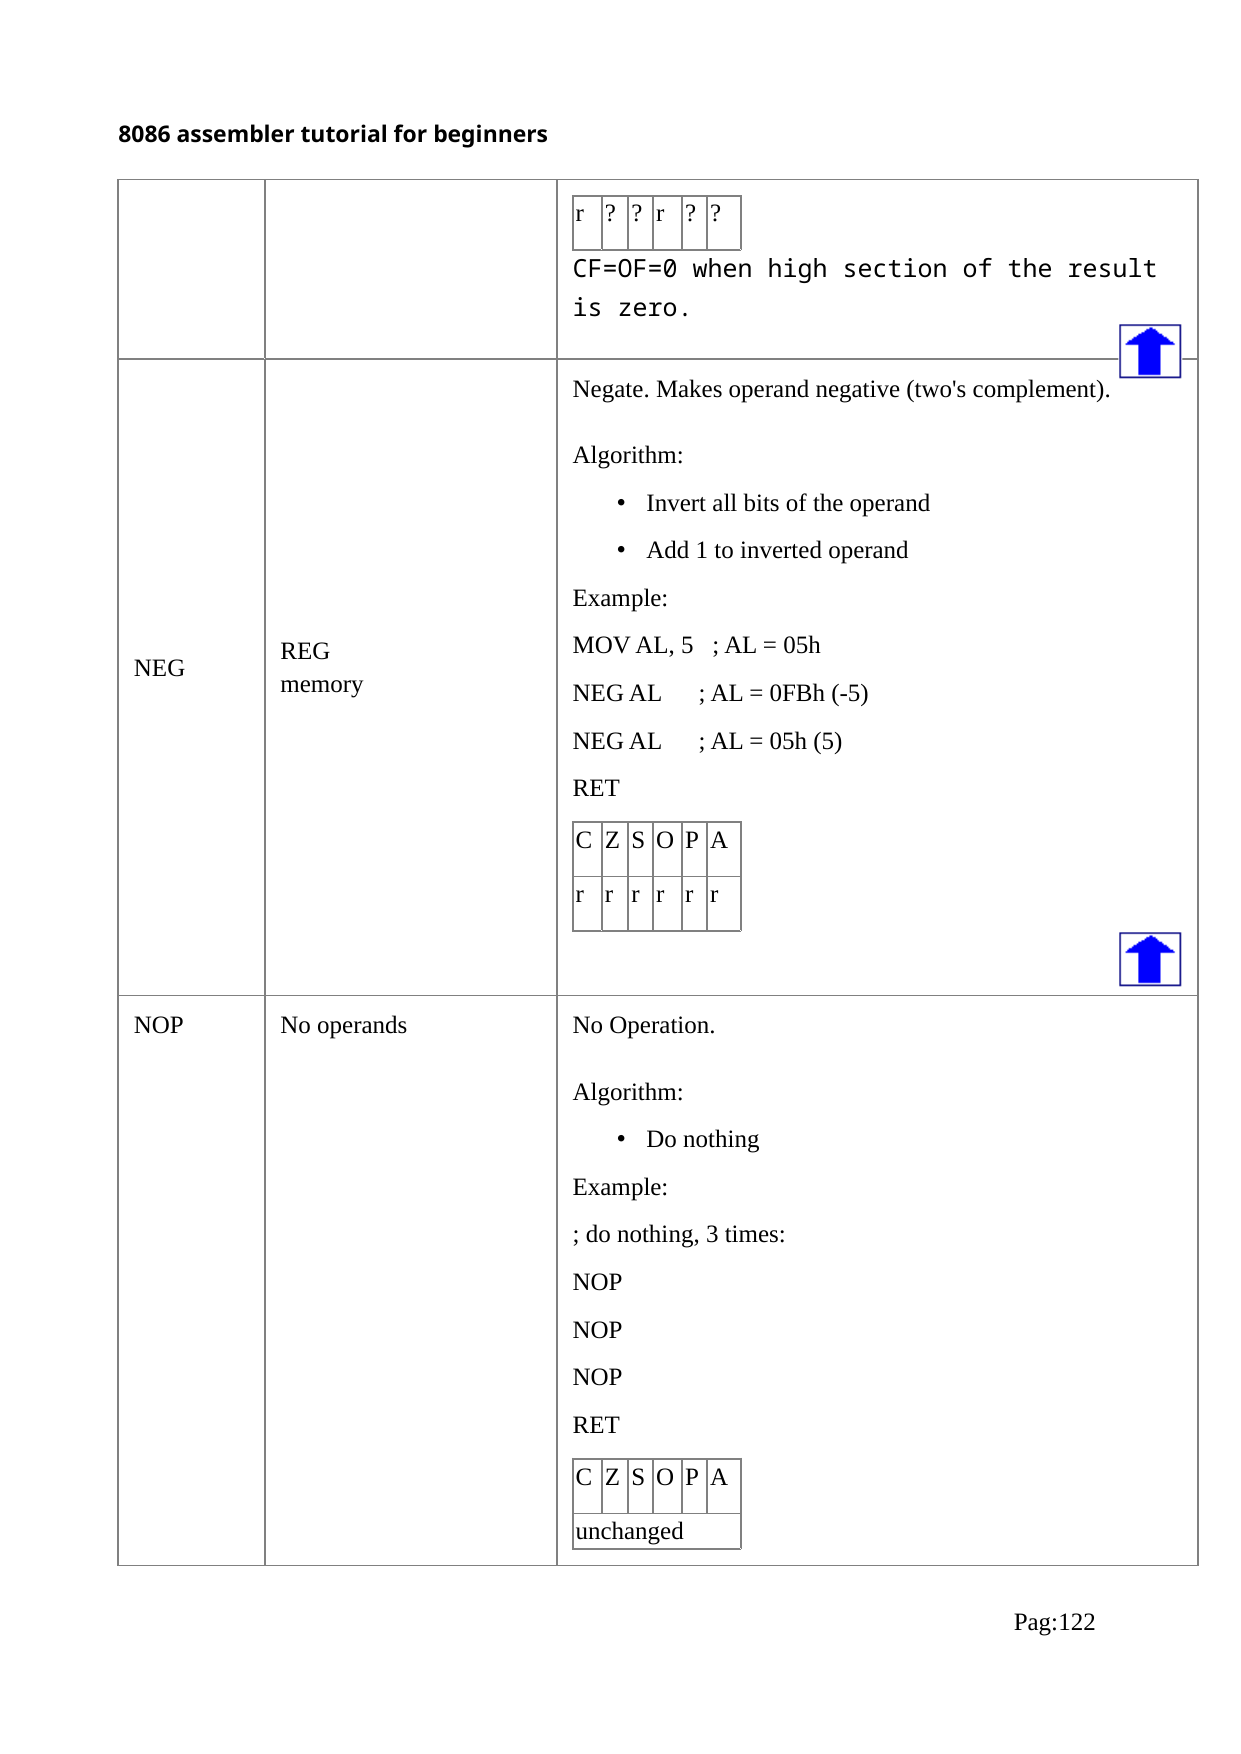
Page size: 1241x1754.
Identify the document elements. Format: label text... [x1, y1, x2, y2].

table_cell [119, 180, 264, 358]
table_header O [654, 1460, 681, 1512]
table_header A [708, 1460, 740, 1512]
table_header C [574, 1460, 601, 1512]
table_header Z [603, 823, 627, 876]
table_cell No Operation. Algorithm: Do nothing Example: ; do nothing, 3 times: NOP NOP NOP RET [558, 996, 1197, 1565]
table_cell r [654, 877, 681, 930]
table_cell NEG [119, 360, 264, 994]
table_header S [629, 1460, 652, 1512]
table_cell unchanged [574, 1514, 740, 1547]
table_cell No operands [266, 996, 556, 1565]
table_header C [574, 823, 601, 876]
table_header A [708, 823, 740, 876]
table_header P [683, 1460, 706, 1512]
table_cell r [603, 877, 627, 930]
table_cell REG memory [266, 360, 556, 994]
table_header O [654, 823, 681, 876]
table_cell r [683, 877, 706, 930]
table_cell r [654, 197, 681, 249]
table_header P [683, 823, 706, 876]
table_cell ? [603, 197, 627, 249]
table_cell r [574, 877, 601, 930]
table_cell [266, 180, 556, 358]
table_cell NOP [119, 996, 264, 1565]
table_cell ? [683, 197, 706, 249]
table_cell ? [708, 197, 740, 249]
table_cell r [629, 877, 652, 930]
table_cell r [708, 877, 740, 930]
table_cell ? [629, 197, 652, 249]
table_cell Negate. Makes operand negative (two's complement). Algorithm: Invert all bits of the operand Add 1 to inverted operand Example: MOV AL, 5 ; AL = 05h NEG AL ; AL = 0FBh (-5) NEG AL ; AL = 05h (5) RET [558, 360, 1197, 994]
table_cell CF=OF=0 when high section of the result is zero. [558, 180, 1197, 358]
table_header S [629, 823, 652, 876]
table_header Z [603, 1460, 627, 1512]
table_cell r [574, 197, 601, 249]
picture [1118, 931, 1183, 988]
picture [1118, 323, 1183, 380]
